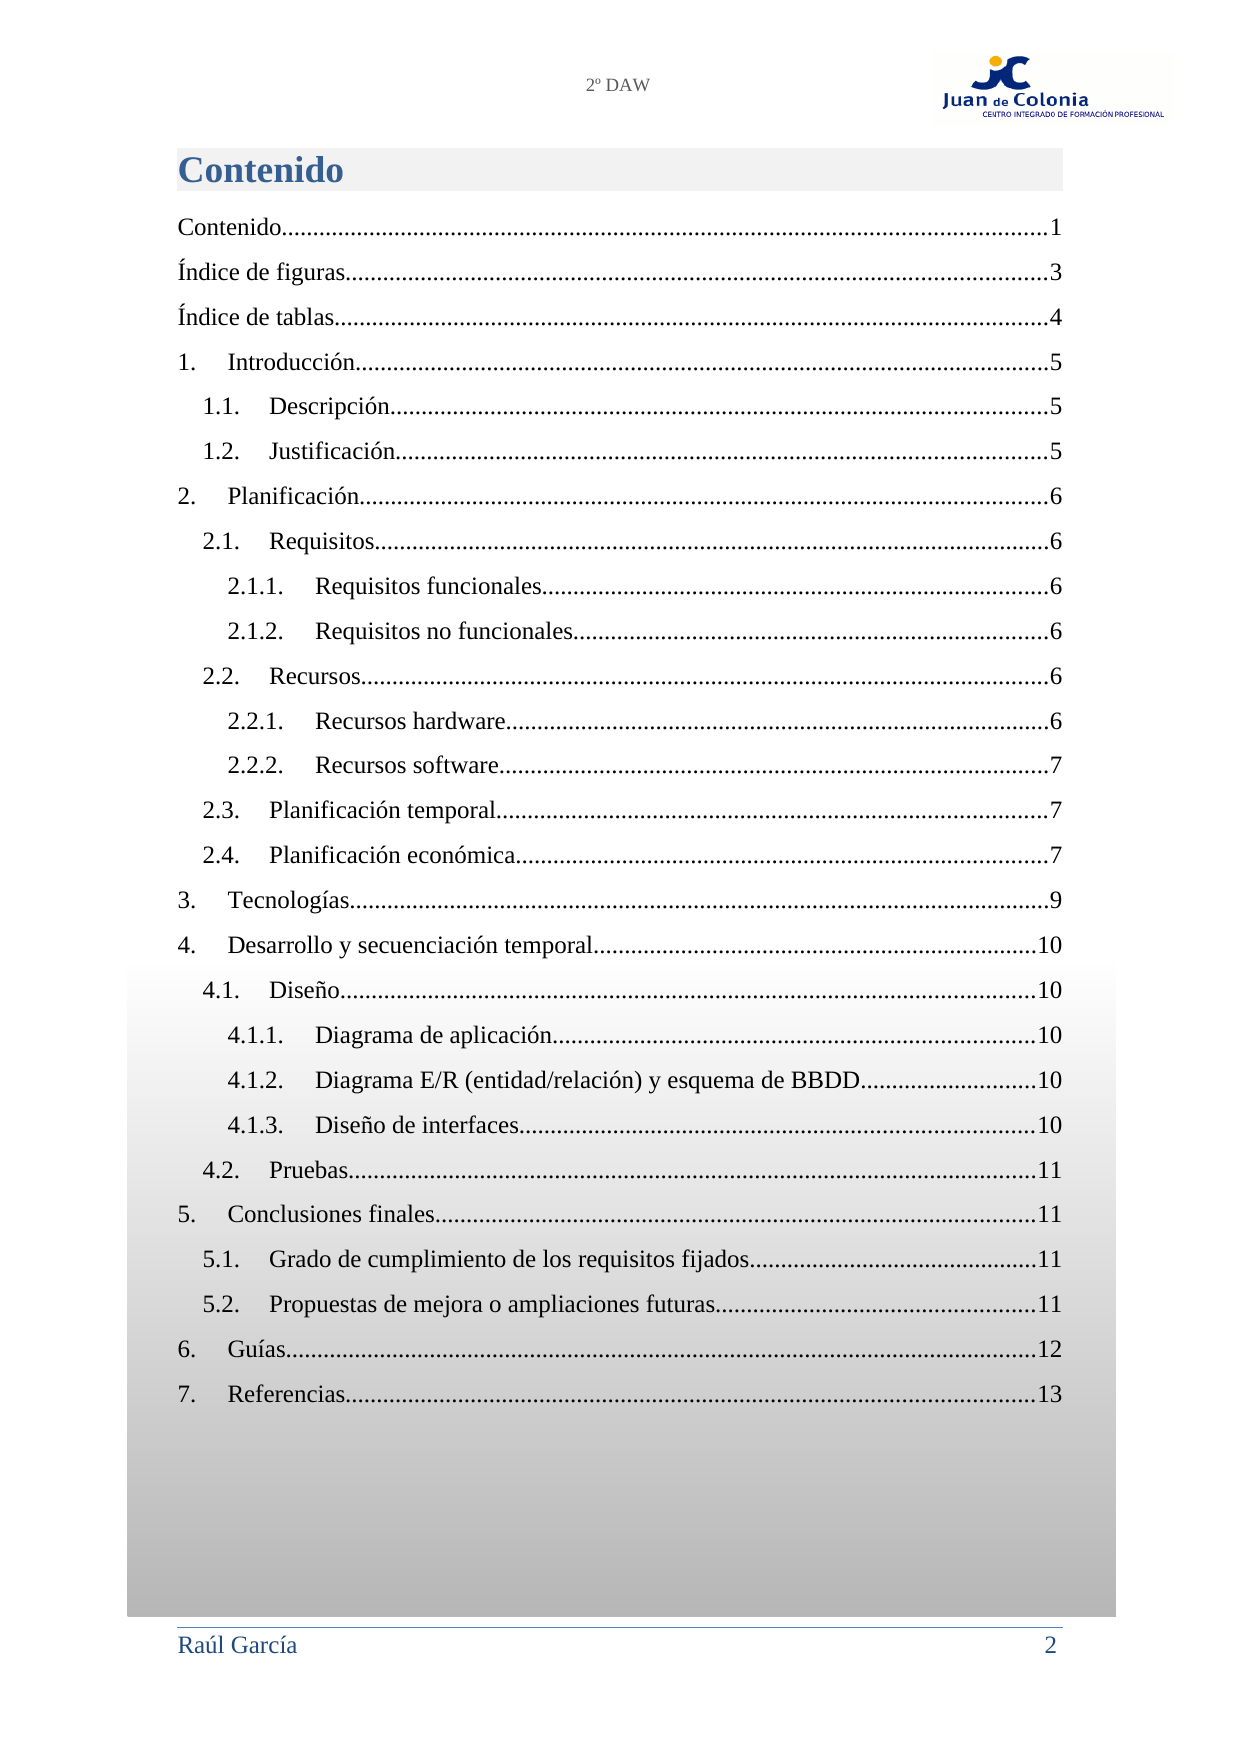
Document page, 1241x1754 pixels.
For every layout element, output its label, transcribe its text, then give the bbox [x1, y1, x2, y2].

text Contenido 1 [177, 212, 1063, 241]
text Índice de figuras 3 [177, 257, 1063, 286]
text 3. Tecnologías 9 [177, 885, 1063, 914]
text 5.2. Propuestas de mejora o ampliaciones futuras 11 [202, 1289, 1063, 1318]
text 4.1.2. Diagrama E/R (entidad/relación) y esquema de BBDD 10 [227, 1065, 1063, 1094]
picture [933, 51, 1175, 126]
text 2.4. Planificación económica 7 [202, 840, 1063, 869]
text 2.2.1. Recursos hardware 6 [227, 706, 1063, 734]
text 4.2. Pruebas 11 [202, 1155, 1063, 1183]
text 2.1.1. Requisitos funcionales 6 [227, 571, 1063, 600]
text 2.2. Recursos 6 [202, 661, 1063, 689]
text 1.1. Descripción 5 [202, 391, 1063, 420]
text 4.1.3. Diseño de interfaces 10 [227, 1110, 1063, 1138]
text 2.1.2. Requisitos no funcionales 6 [227, 616, 1063, 645]
text 4. Desarrollo y secuenciación temporal 10 [177, 930, 1063, 959]
text 2.3. Planificación temporal 7 [202, 796, 1063, 824]
text 1. Introducción 5 [177, 347, 1063, 375]
text 2. Planificación 6 [177, 481, 1063, 510]
text 7. Referencias 13 [177, 1379, 1063, 1408]
subtitle Contenido [177, 148, 1063, 191]
text 2.2.2. Recursos software 7 [227, 751, 1063, 779]
text 1.2. Justificación 5 [202, 436, 1063, 465]
text 4.1. Diseño 10 [202, 975, 1063, 1004]
text 4.1.1. Diagrama de aplicación 10 [227, 1020, 1063, 1049]
text 5.1. Grado de cumplimiento de los requisitos fijados 11 [202, 1244, 1063, 1273]
text 5. Conclusiones finales 11 [177, 1199, 1063, 1228]
text Índice de tablas 4 [177, 302, 1063, 330]
text 6. Guías 12 [177, 1334, 1063, 1363]
text 2.1. Requisitos 6 [202, 526, 1063, 555]
